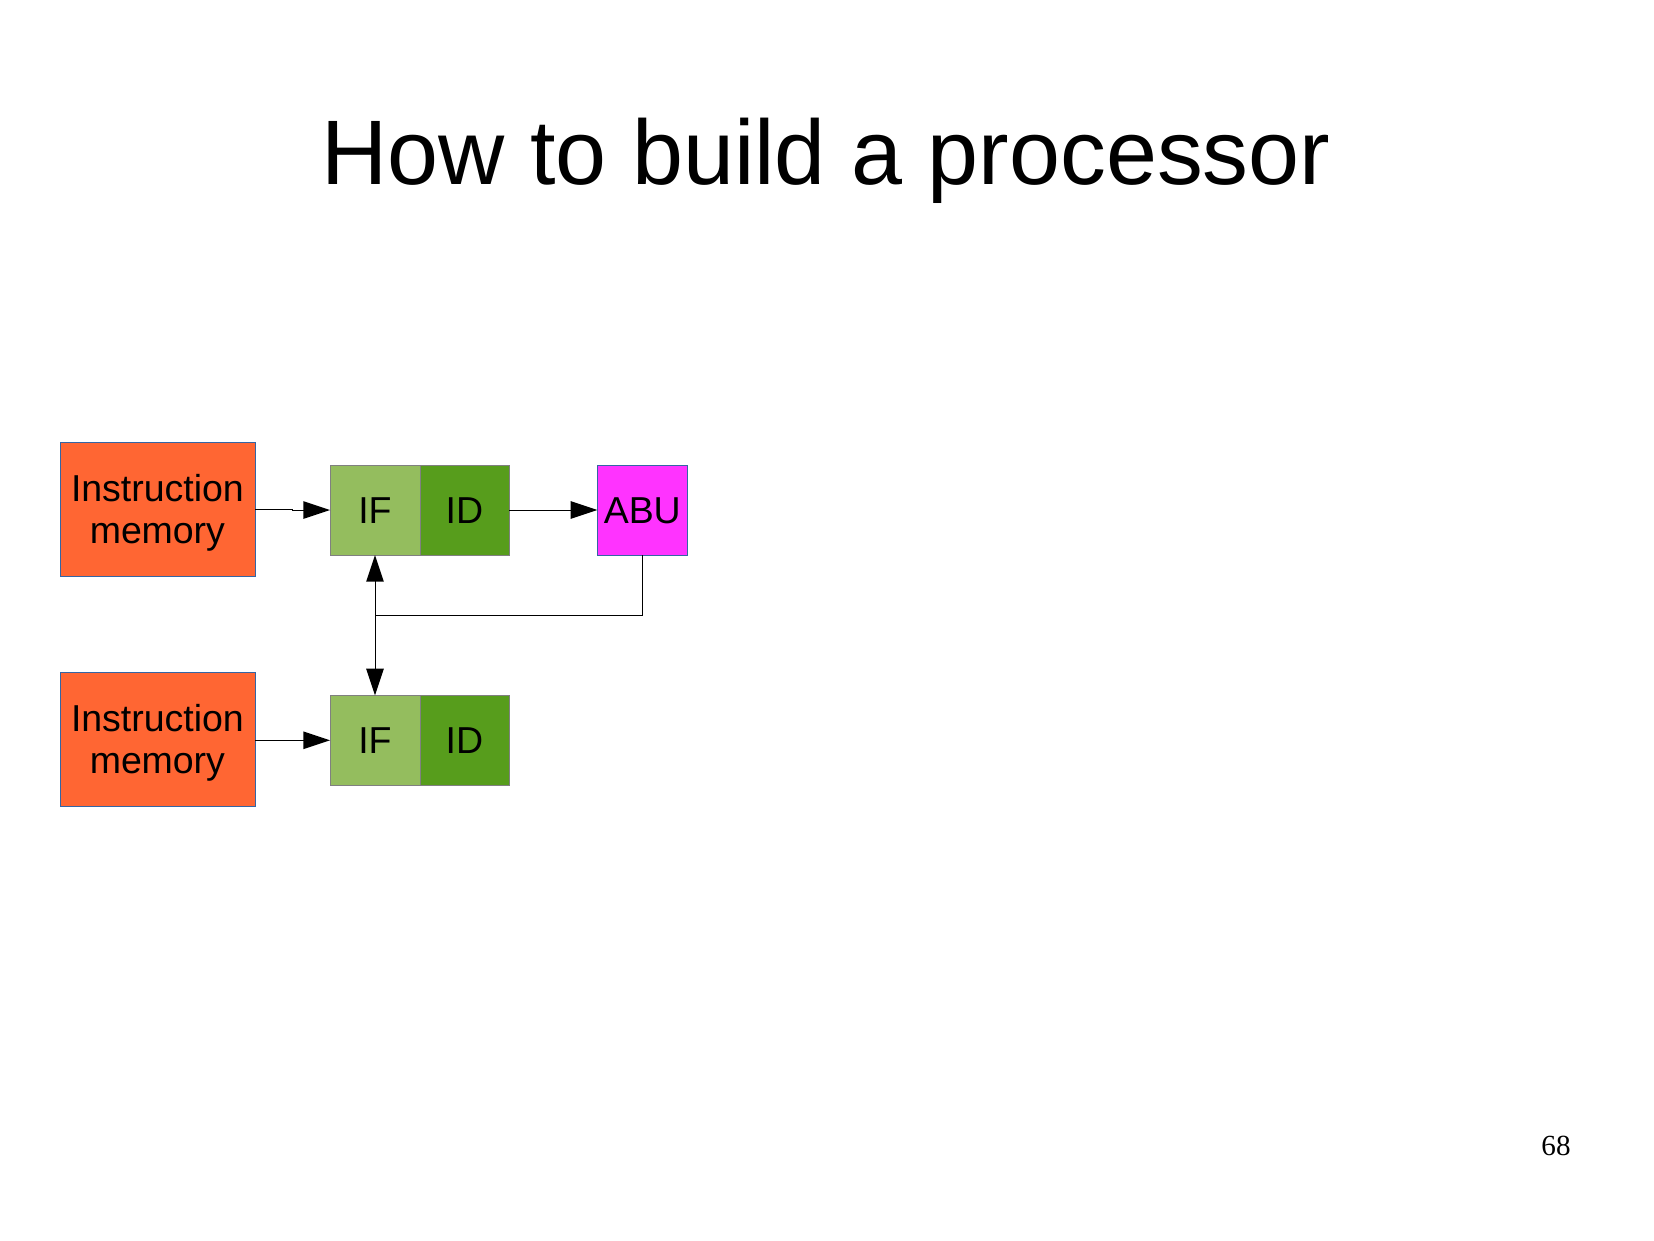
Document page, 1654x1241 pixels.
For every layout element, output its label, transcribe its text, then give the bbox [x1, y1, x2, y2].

text_box IF [330, 465, 421, 556]
title How to build a processor [82, 49, 1571, 257]
text_box Instruction memory [60, 442, 256, 577]
text_box Instruction memory [60, 672, 256, 807]
text_box IF [330, 695, 421, 786]
text_box ID [421, 695, 510, 786]
text_box ABU [597, 465, 688, 556]
text_box ID [421, 465, 510, 556]
